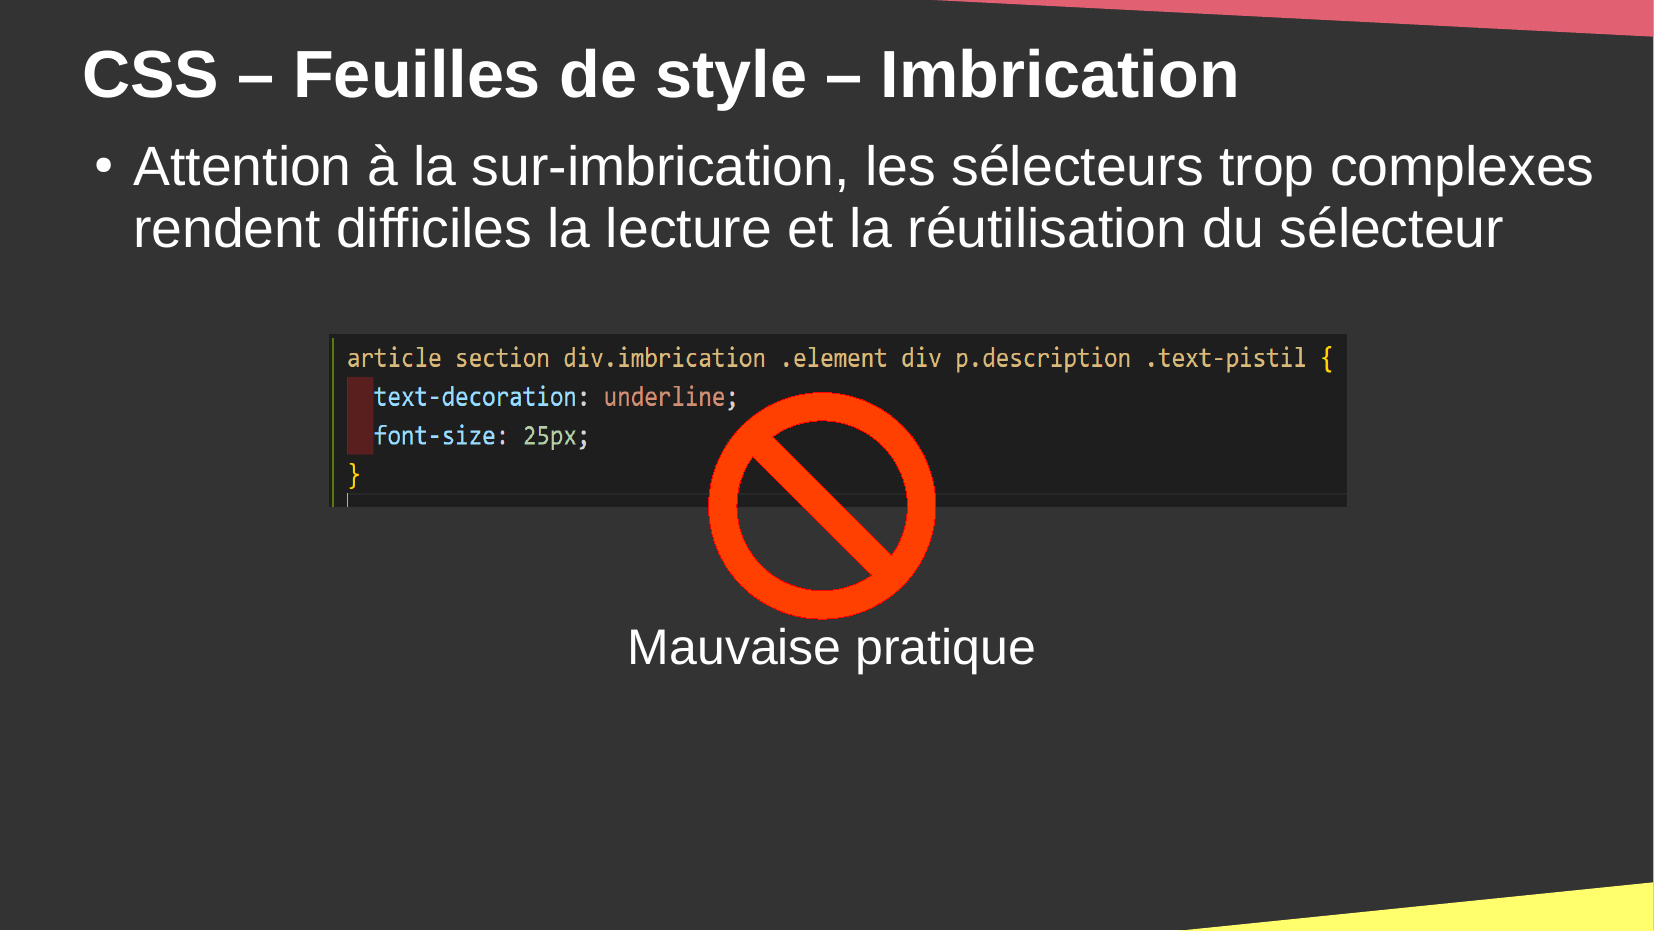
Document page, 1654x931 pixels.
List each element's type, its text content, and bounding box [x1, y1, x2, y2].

title Mauvaise pratique [531, 618, 1133, 703]
text_box [1175, 882, 1654, 931]
picture [737, 458, 802, 507]
title CSS – Feuilles de style – Imbrication [82, 37, 1571, 122]
picture [329, 334, 1347, 507]
text_box [933, 0, 1654, 37]
text_box [708, 392, 936, 618]
picture [774, 421, 907, 507]
list Attention à la sur-imbrication, les sélecteurs trop complexes rendent difficiles la lecture et la réutilisation du sélecteur [80, 135, 1605, 304]
